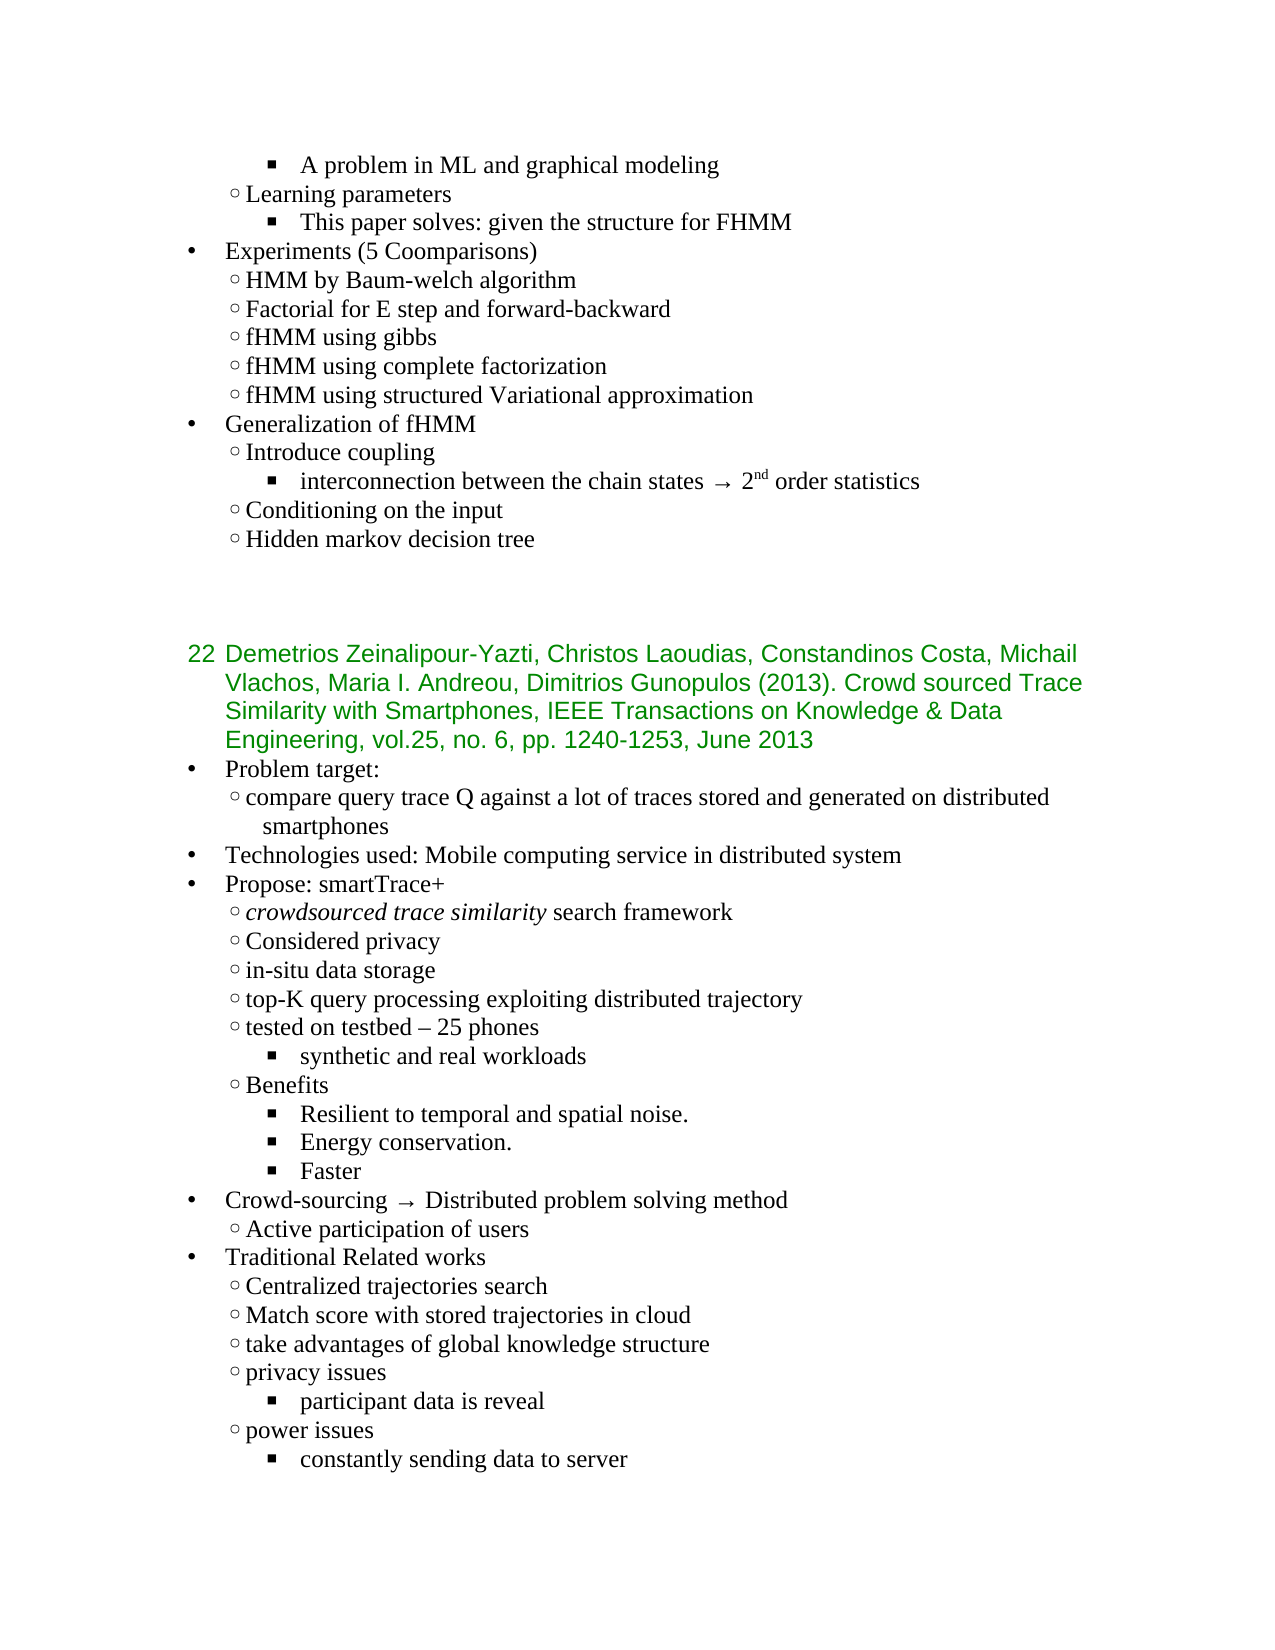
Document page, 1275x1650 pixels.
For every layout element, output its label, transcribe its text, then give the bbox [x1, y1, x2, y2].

list Learning parameters [225, 179, 1125, 207]
list top-K query processing exploiting distributed trajectory [225, 984, 1125, 1012]
list Faster [262, 1156, 1125, 1185]
list Centralized trajectories search [225, 1271, 1125, 1300]
list Introduce coupling [225, 437, 1125, 466]
list Benefits [225, 1070, 1125, 1099]
list participant data is reveal [262, 1386, 1125, 1415]
list in-situ data storage [225, 955, 1125, 984]
list privacy issues [225, 1357, 1125, 1386]
list constantly sending data to server [262, 1444, 1125, 1472]
list Propose: smartTrace+ [187, 869, 1125, 897]
list Energy conservation. [262, 1127, 1125, 1156]
list fHMM using gibbs [225, 322, 1125, 351]
list take advantages of global knowledge structure [225, 1329, 1125, 1357]
list compare query trace Q against a lot of traces stored and generated on distributed smartphones [225, 782, 1125, 840]
list fHMM using structured Variational approximation [225, 380, 1125, 409]
list Hidden markov decision tree [225, 524, 1125, 552]
list Experiments (5 Coomparisons) [187, 236, 1125, 265]
list A problem in ML and graphical modeling [262, 150, 1125, 179]
list Traditional Related works [187, 1242, 1125, 1271]
list Match score with stored trajectories in cloud [225, 1300, 1125, 1329]
list Conditioning on the input [225, 495, 1125, 524]
list crowdsourced trace similarity search framework [225, 897, 1125, 926]
list Crowd-sourcing → Distributed problem solving method [187, 1185, 1125, 1214]
list Demetrios Zeinalipour-Yazti, Christos Laoudias, Constandinos Costa, Michail Vlachos, Maria I. Andreou, Dimitrios Gunopulos (2013). Crowd sourced Trace Similarity with Smartphones, IEEE Transactions on Knowledge & Data Engineering, vol.25, no. 6, pp. 1240-1253, June 2013 [187, 639, 1125, 754]
list synthetic and real workloads [262, 1041, 1125, 1070]
list Active participation of users [225, 1214, 1125, 1242]
list power issues [225, 1415, 1125, 1444]
list Resilient to temporal and spatial noise. [262, 1099, 1125, 1127]
list interconnection between the chain states → 2nd order statistics [262, 466, 1125, 495]
list HMM by Baum-welch algorithm [225, 265, 1125, 294]
list This paper solves: given the structure for FHMM [262, 207, 1125, 236]
list Problem target: [187, 754, 1125, 782]
list tested on testbed – 25 phones [225, 1012, 1125, 1041]
list Considered privacy [225, 926, 1125, 955]
list Generalization of fHMM [187, 409, 1125, 437]
list Factorial for E step and forward-backward [225, 294, 1125, 322]
list Technologies used: Mobile computing service in distributed system [187, 840, 1125, 869]
list fHMM using complete factorization [225, 351, 1125, 380]
